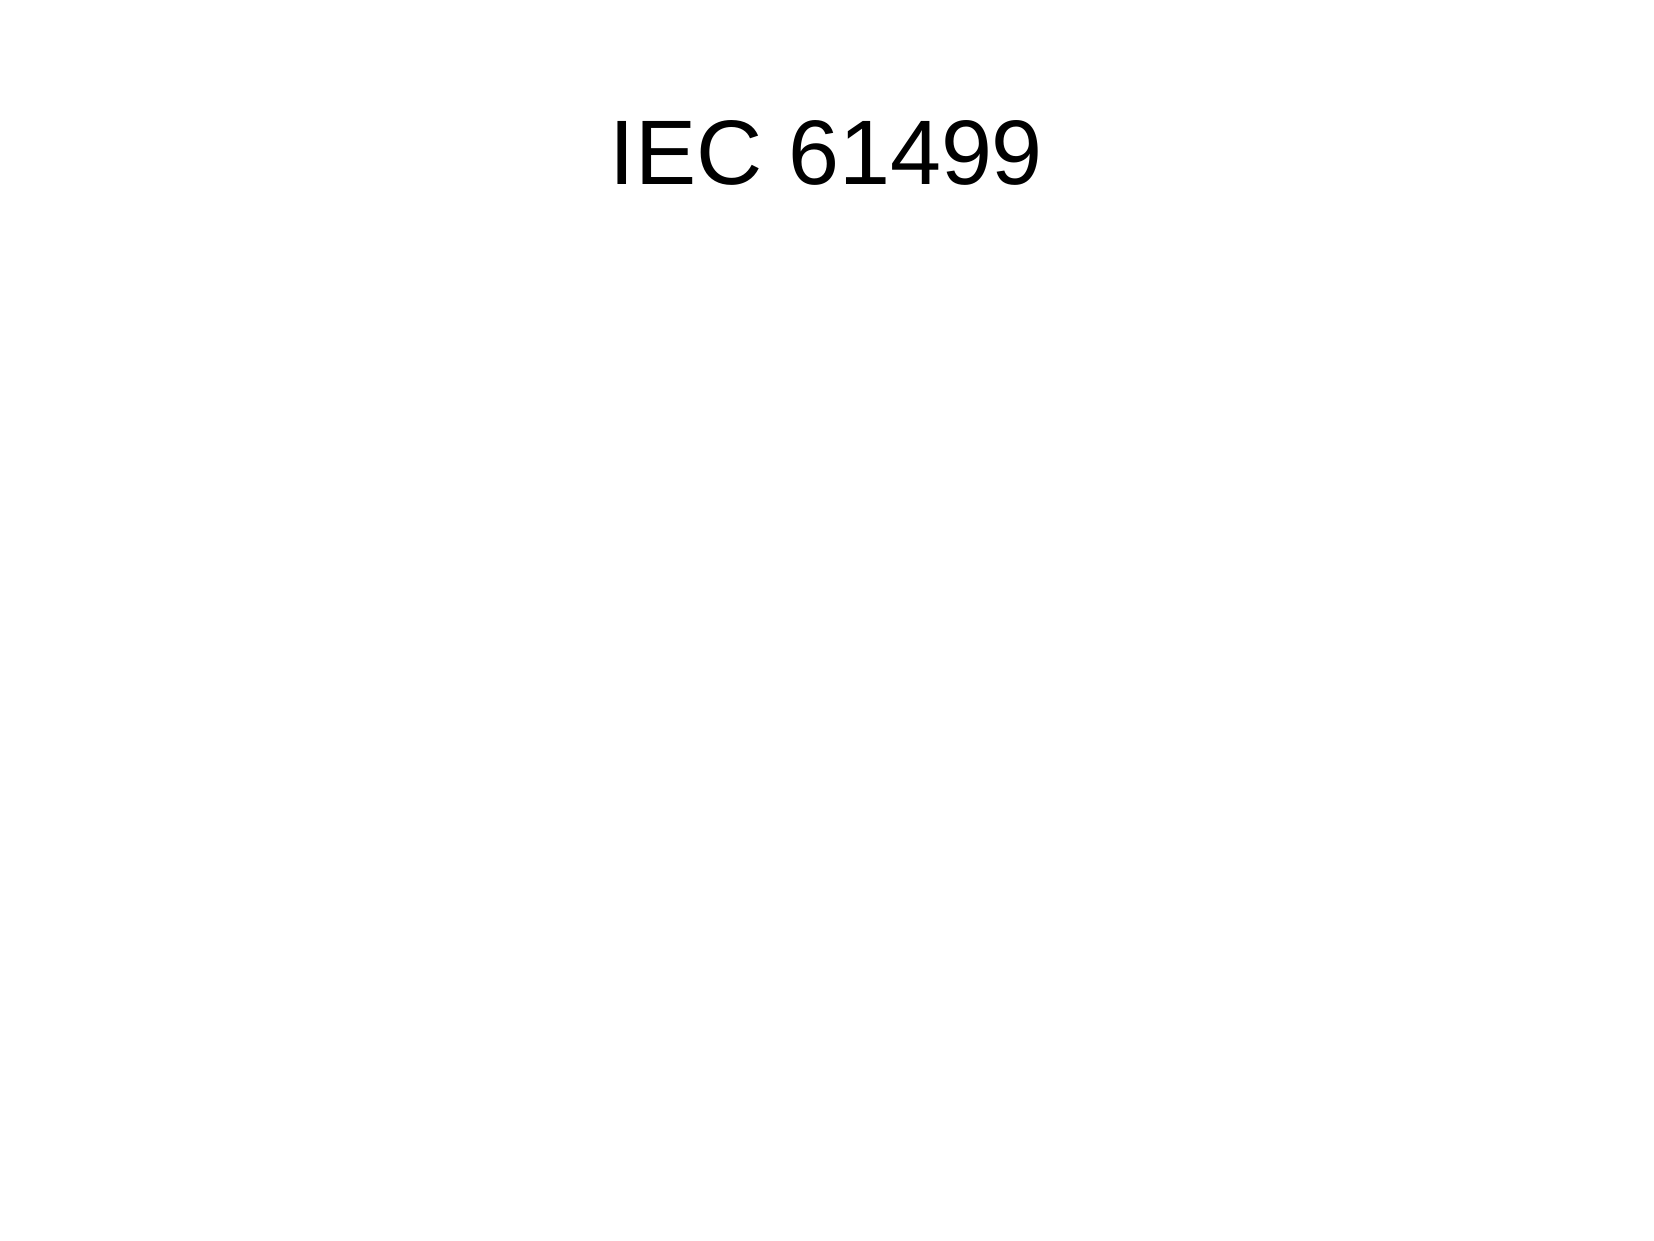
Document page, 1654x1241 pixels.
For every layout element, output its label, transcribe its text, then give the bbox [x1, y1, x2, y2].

title IEC 61499 [82, 49, 1571, 257]
